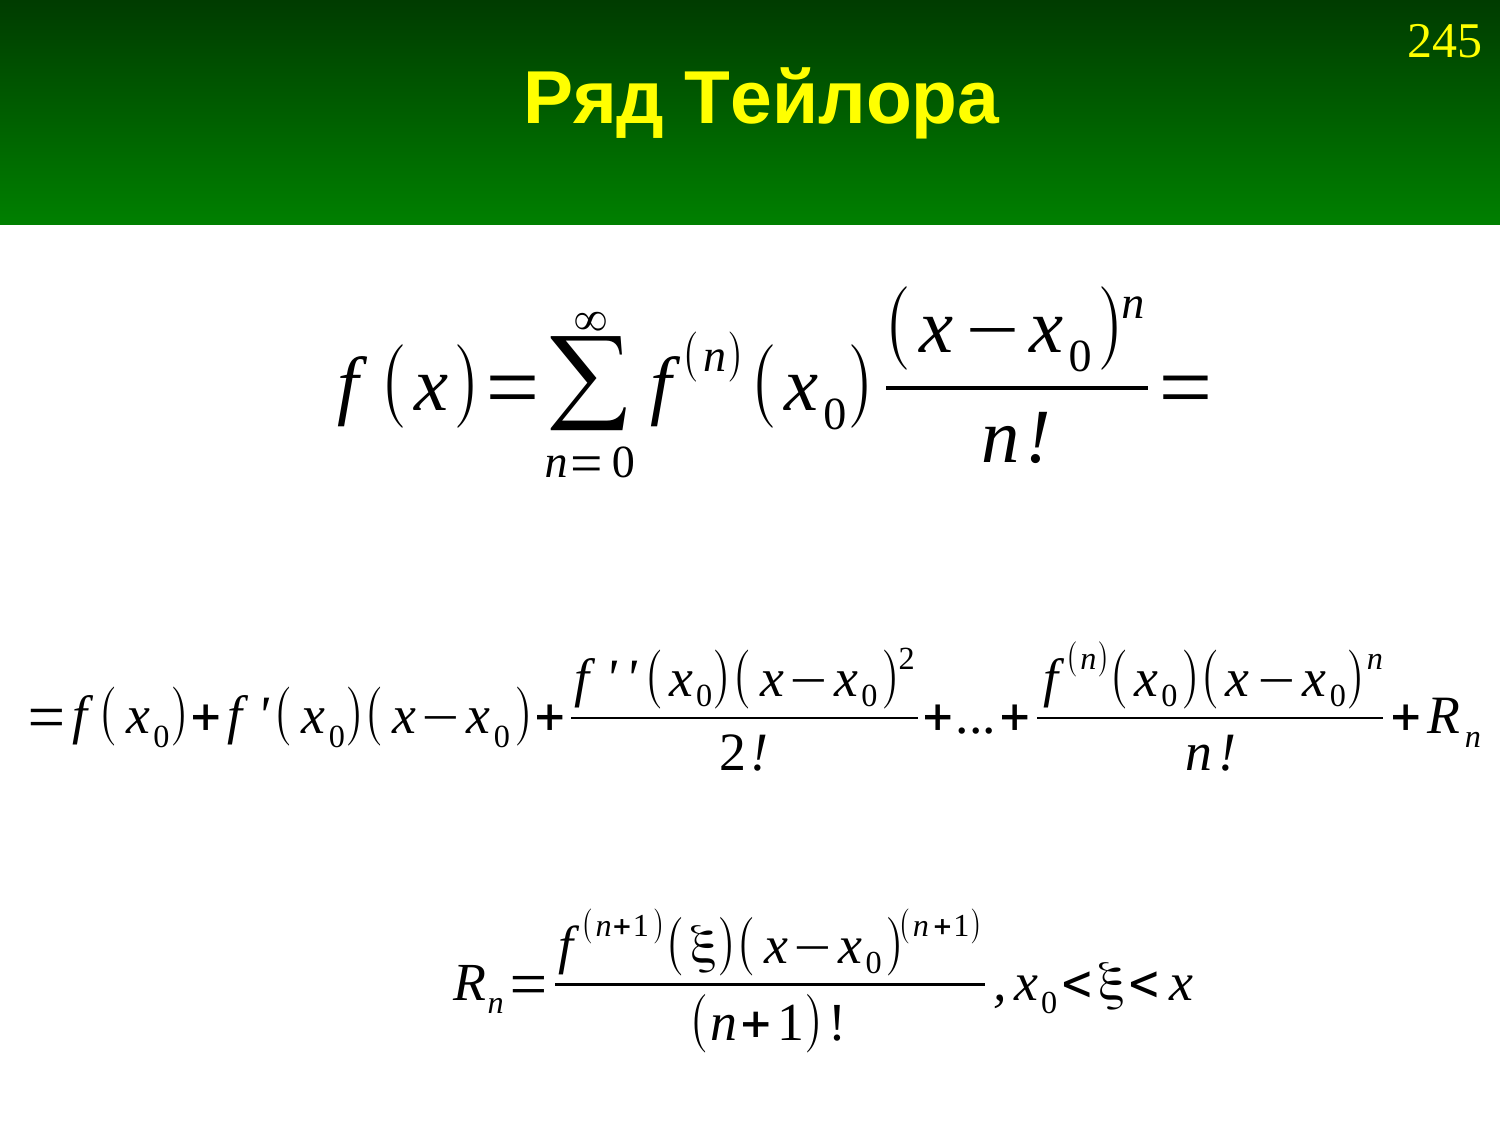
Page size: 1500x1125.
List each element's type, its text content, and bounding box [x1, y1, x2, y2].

chart [11, 638, 1494, 784]
chart [437, 906, 1207, 1055]
title Ряд Тейлора [123, 0, 1399, 188]
chart [318, 275, 1235, 488]
